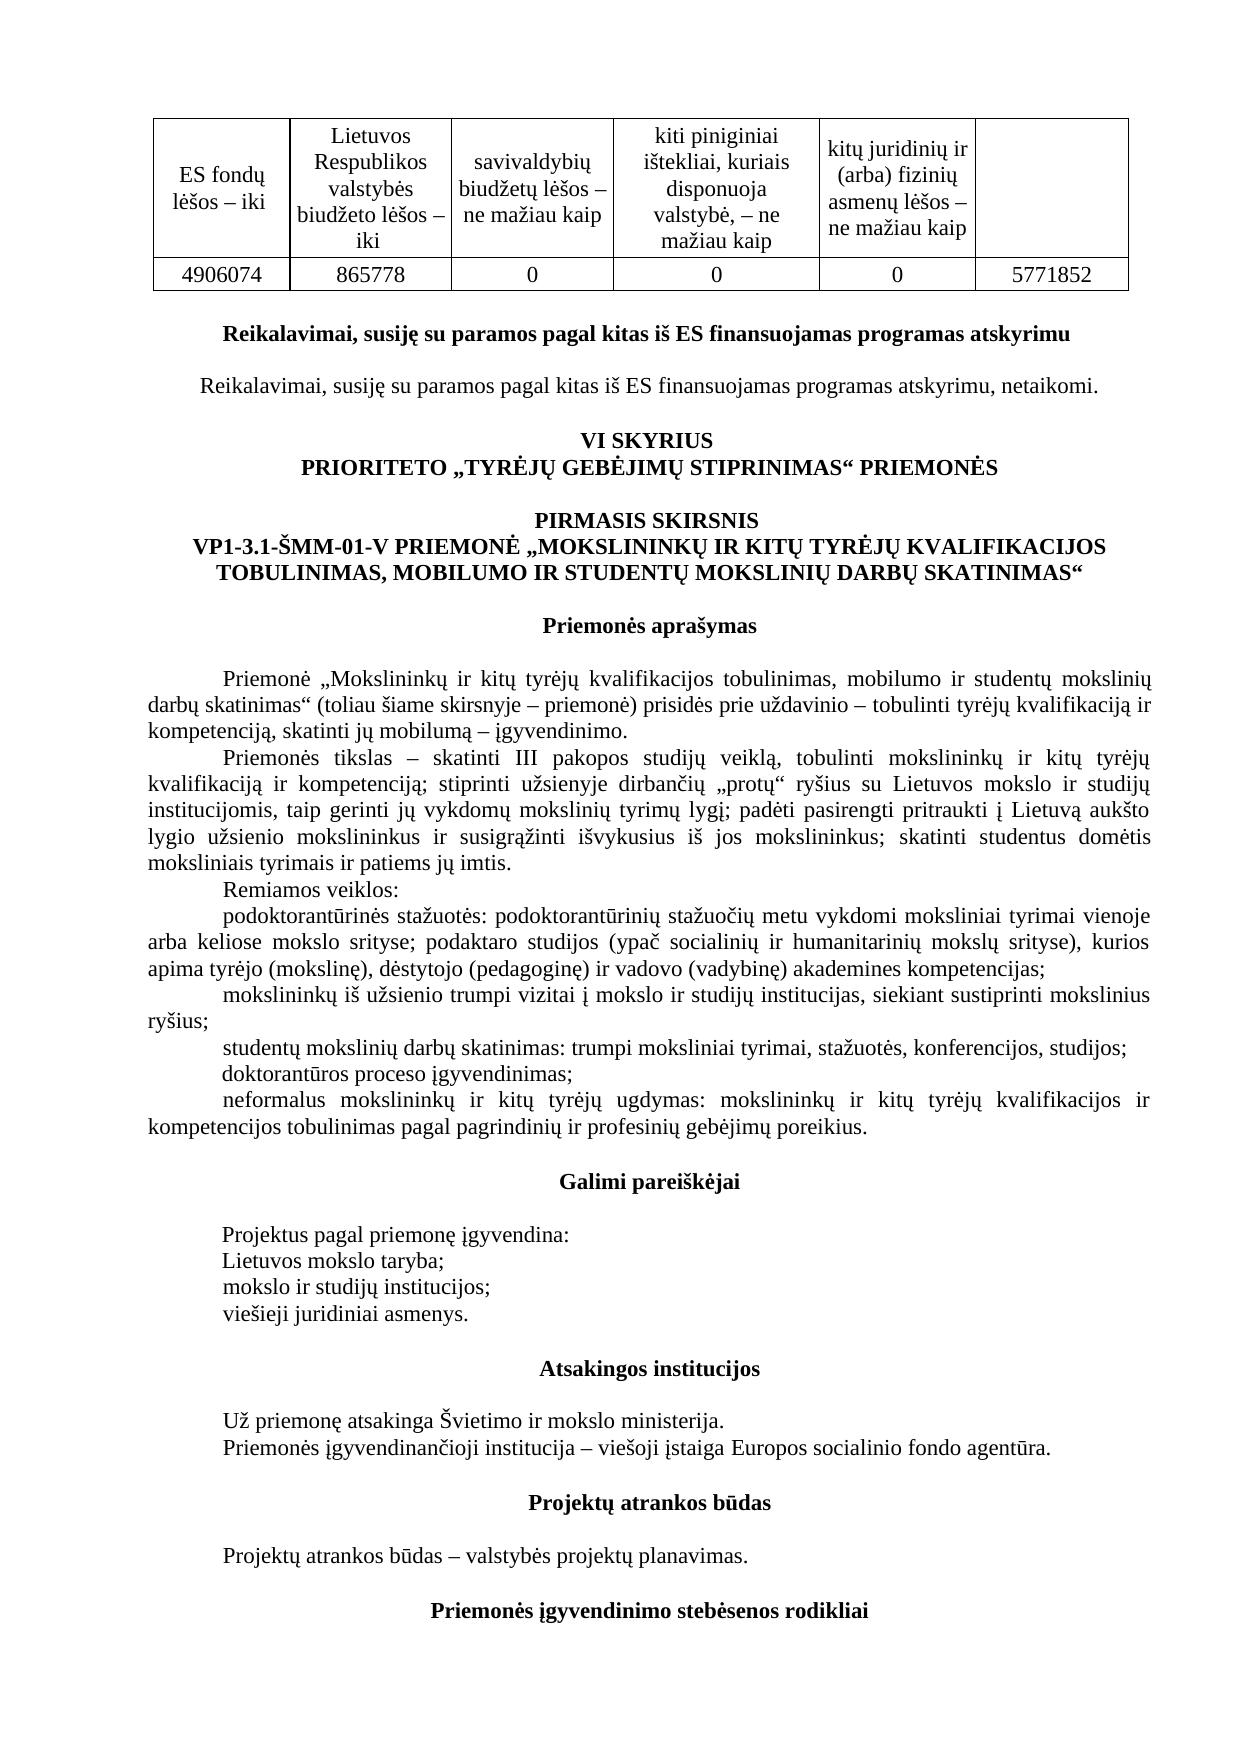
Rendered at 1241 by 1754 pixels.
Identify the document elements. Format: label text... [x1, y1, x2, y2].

table_cell kiti piniginiai ištekliai, kuriais disponuoja valstybė, – ne mažiau kaip [614, 119, 819, 257]
table_cell 865778 [291, 258, 451, 290]
text VP1-3.1-ŠMM-01-V PRIEMONĖ „MOKSLININKŲ IR KITŲ TYRĖJŲ KVALIFIKACIJOS TOBULINIMAS, MOBILUMO IR STUDENTŲ MOKSLINIŲ DARBŲ SKATINIMAS“ [148, 533, 1152, 586]
text Projektų atrankos būdas – valstybės projektų planavimas. [148, 1542, 1152, 1568]
table_cell Lietuvos Respublikos valstybės biudžeto lėšos – iki [291, 119, 451, 257]
text PIRMASIS SKIRSNIS [148, 507, 1152, 533]
text Galimi pareiškėjai [148, 1168, 1152, 1194]
text Priemonės įgyvendinančioji institucija – viešoji įstaiga Europos socialinio fondo agentūra. [148, 1434, 1152, 1460]
table_cell 0 [614, 258, 819, 290]
text doktorantūros proceso įgyvendinimas; [148, 1060, 1152, 1086]
text Remiamos veiklos: [148, 876, 1152, 902]
table_cell 0 [452, 258, 613, 290]
text mokslo ir studijų institucijos; [148, 1273, 1152, 1300]
text studentų mokslinių darbų skatinimas: trumpi moksliniai tyrimai, stažuotės, konferencijos, studijos; [148, 1034, 1152, 1060]
text mokslininkų iš užsienio trumpi vizitai į mokslo ir studijų institucijas, siekiant sustiprinti mokslinius ryšius; [148, 981, 1152, 1034]
table_header [976, 119, 1128, 257]
table_cell 5771852 [976, 258, 1128, 290]
table_cell 0 [820, 258, 975, 290]
text Priemonės įgyvendinimo stebėsenos rodikliai [148, 1597, 1152, 1623]
table_cell savivaldybių biudžetų lėšos – ne mažiau kaip [452, 119, 613, 257]
text Priemonė „Mokslininkų ir kitų tyrėjų kvalifikacijos tobulinimas, mobilumo ir studentų mokslinių darbų skatinimas“ (toliau šiame skirsnyje – priemonė) prisidės prie uždavinio – tobulinti tyrėjų kvalifikaciją ir kompetenciją, skatinti jų mobilumą – įgyvendinimo. [148, 665, 1152, 744]
text Reikalavimai, susiję su paramos pagal kitas iš ES finansuojamas programas atskyrimu [148, 320, 1152, 346]
text Lietuvos mokslo taryba; [148, 1247, 1152, 1273]
text Atsakingos institucijos [148, 1355, 1152, 1381]
text Projektų atrankos būdas [148, 1489, 1152, 1515]
text neformalus mokslininkų ir kitų tyrėjų ugdymas: mokslininkų ir kitų tyrėjų kvalifikacijos ir kompetencijos tobulinimas pagal pagrindinių ir profesinių gebėjimų poreikius. [148, 1086, 1152, 1139]
text Priemonės aprašymas [148, 612, 1152, 638]
table_cell 4906074 [154, 258, 289, 290]
text viešieji juridiniai asmenys. [148, 1300, 1152, 1326]
text Reikalavimai, susiję su paramos pagal kitas iš ES finansuojamas programas atskyrimu, netaikomi. [148, 372, 1152, 399]
table_cell kitų juridinių ir (arba) fizinių asmenų lėšos – ne mažiau kaip [820, 119, 975, 257]
text Projektus pagal priemonę įgyvendina: [148, 1221, 1152, 1247]
table_cell ES fondų lėšos – iki [154, 119, 289, 257]
text Priemonės tikslas – skatinti III pakopos studijų veiklą, tobulinti mokslininkų ir kitų tyrėjų kvalifikaciją ir kompetenciją; stiprinti užsienyje dirbančių „protų“ ryšius su Lietuvos mokslo ir studijų institucijomis, taip gerinti jų vykdomų mokslinių tyrimų lygį; padėti pasirengti pritraukti į Lietuvą aukšto lygio užsienio mokslininkus ir susigrąžinti išvykusius iš jos mokslininkus; skatinti studentus domėtis moksliniais tyrimais ir patiems jų imtis. [148, 744, 1152, 876]
text VI SKYRIUS [148, 428, 1152, 454]
text podoktorantūrinės stažuotės: podoktorantūrinių stažuočių metu vykdomi moksliniai tyrimai vienoje arba keliose mokslo srityse; podaktaro studijos (ypač socialinių ir humanitarinių mokslų srityse), kurios apima tyrėjo (mokslinę), dėstytojo (pedagoginę) ir vadovo (vadybinę) akademines kompetencijas; [148, 902, 1152, 981]
text Už priemonę atsakinga Švietimo ir mokslo ministerija. [148, 1407, 1152, 1434]
text PRIORITETO „TYRĖJŲ GEBĖJIMŲ STIPRINIMAS“ PRIEMONĖS [148, 454, 1152, 480]
